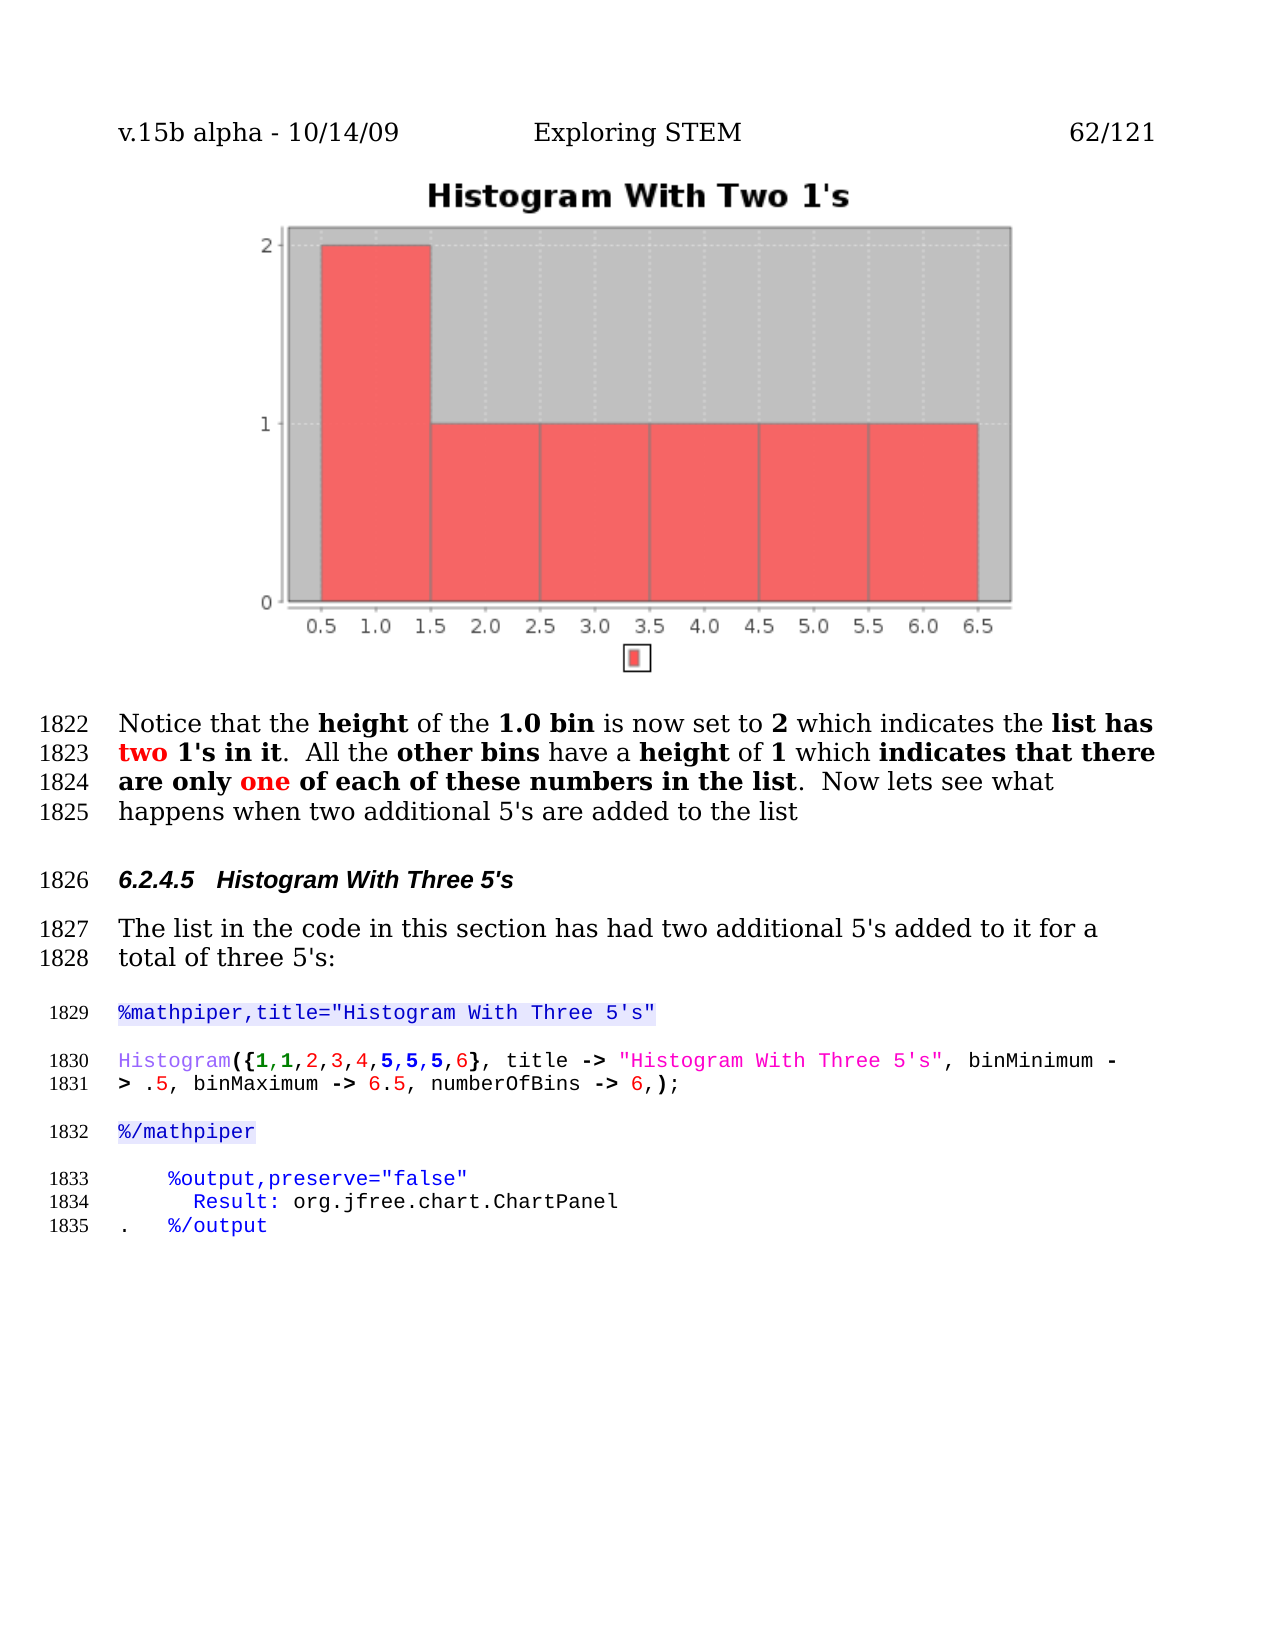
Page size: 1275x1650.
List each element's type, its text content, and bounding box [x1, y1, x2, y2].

subtitle Histogram With Three 5's [118, 865, 1157, 893]
text %/mathpiper [118, 1121, 1157, 1144]
text Result: org.jfree.chart.ChartPanel [118, 1192, 1157, 1215]
text %mathpiper,title="Histogram With Three 5's" [118, 1002, 1157, 1026]
text Histogram({1,1,2,3,4,5,5,5,6}, title -> "Histogram With Three 5's", binMinimum -> .5, binMaximum -> 6.5, numberOfBins -> 6,); [118, 1050, 1157, 1097]
picture [245, 176, 1030, 674]
text The list in the code in this section has had two additional 5's added to it for a total of three 5's: [118, 914, 1157, 973]
text %output,preserve="false" [118, 1168, 1157, 1192]
text Notice that the height of the 1.0 bin is now set to 2 which indicates the list has two 1's in it. All the other bins have a height of 1 which indicates that there are only one of each of these numbers in the list. Now lets see what happens when two additional 5's are added to the list [118, 708, 1157, 826]
text . %/output [118, 1215, 1157, 1239]
